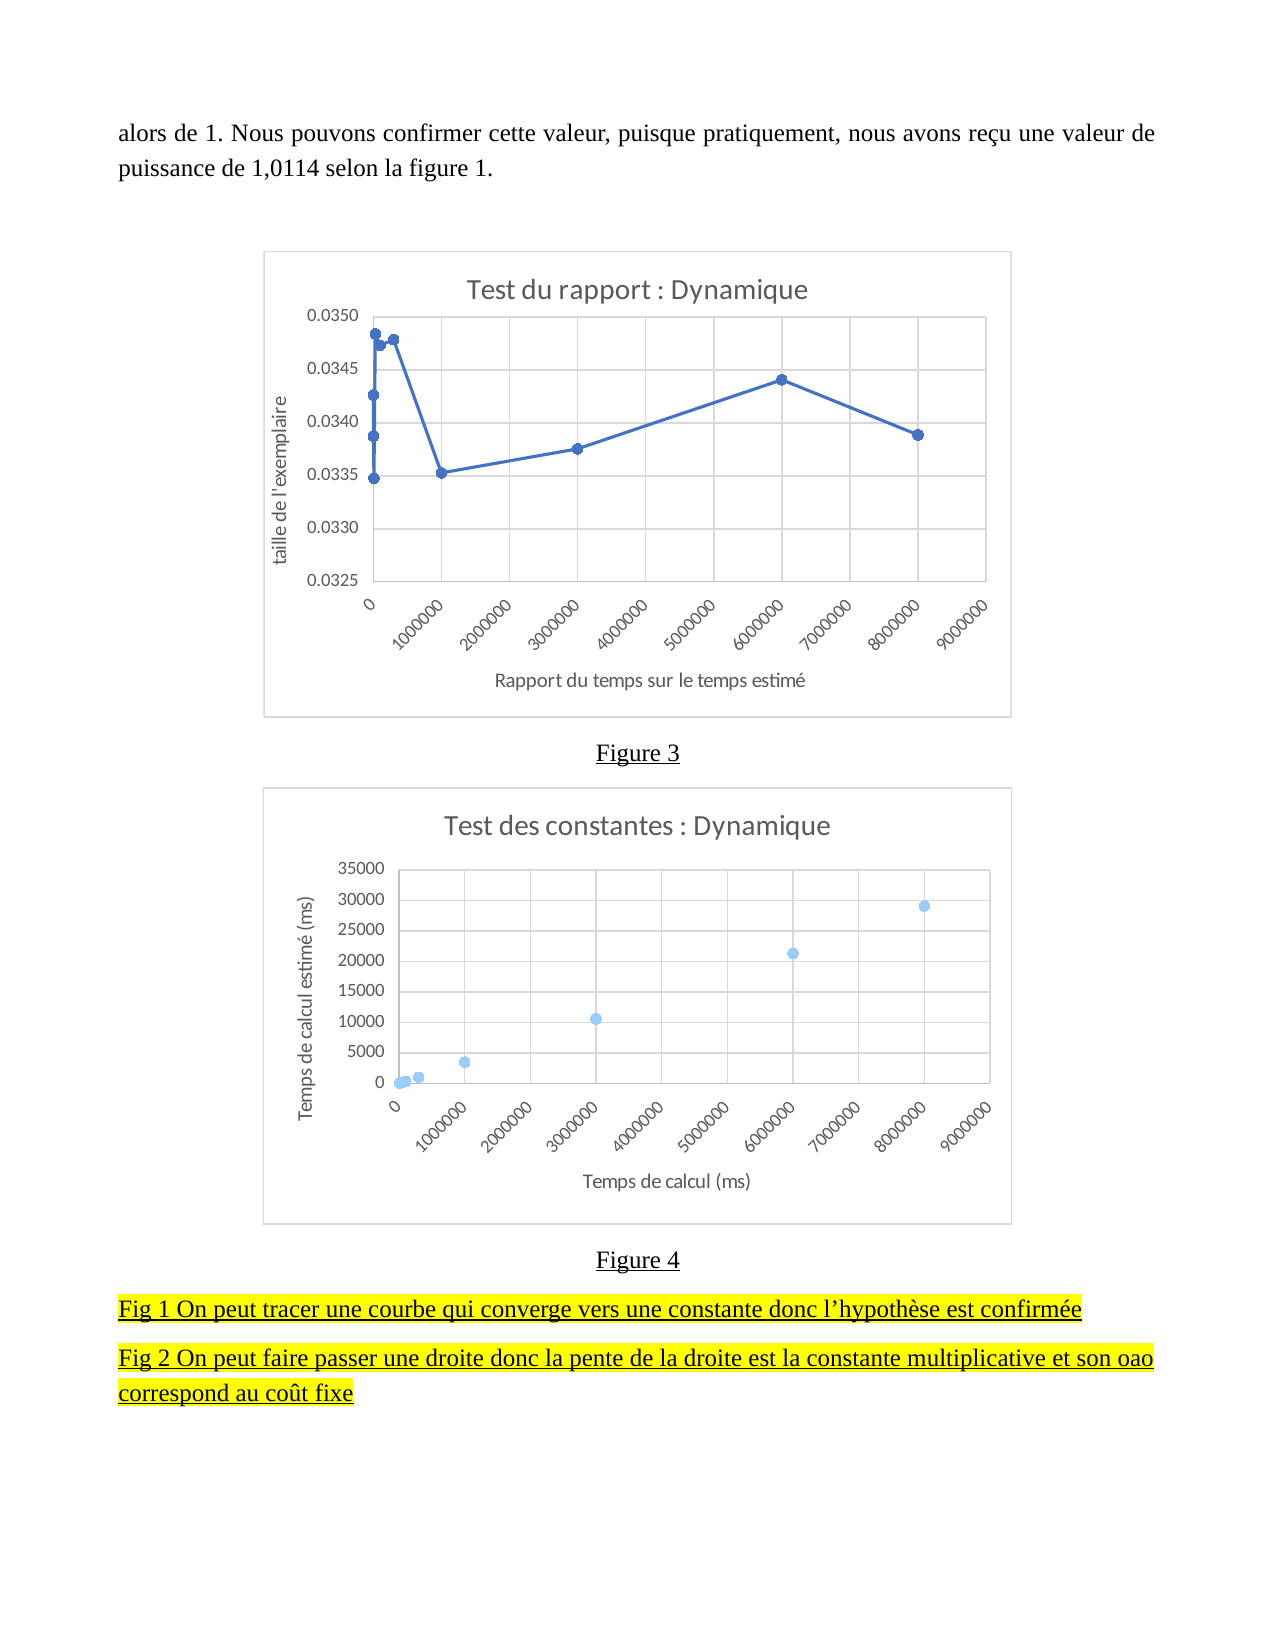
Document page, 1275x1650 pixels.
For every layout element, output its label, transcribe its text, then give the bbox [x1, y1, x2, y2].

text alors de 1. Nous pouvons confirmer cette valeur, puisque pratiquement, nous avons reçu une valeur de puissance de 1,0114 selon la figure 1. [118, 118, 1157, 181]
text Figure 3 [118, 738, 1157, 767]
text Fig 2 On peut faire passer une droite donc la pente de la droite est la constante multiplicative et son oao correspond au coût fixe [118, 1343, 1157, 1406]
text Figure 4 [118, 1245, 1157, 1274]
text Fig 1 On peut tracer une courbe qui converge vers une constante donc l’hypothèse est confirmée [118, 1294, 1157, 1323]
